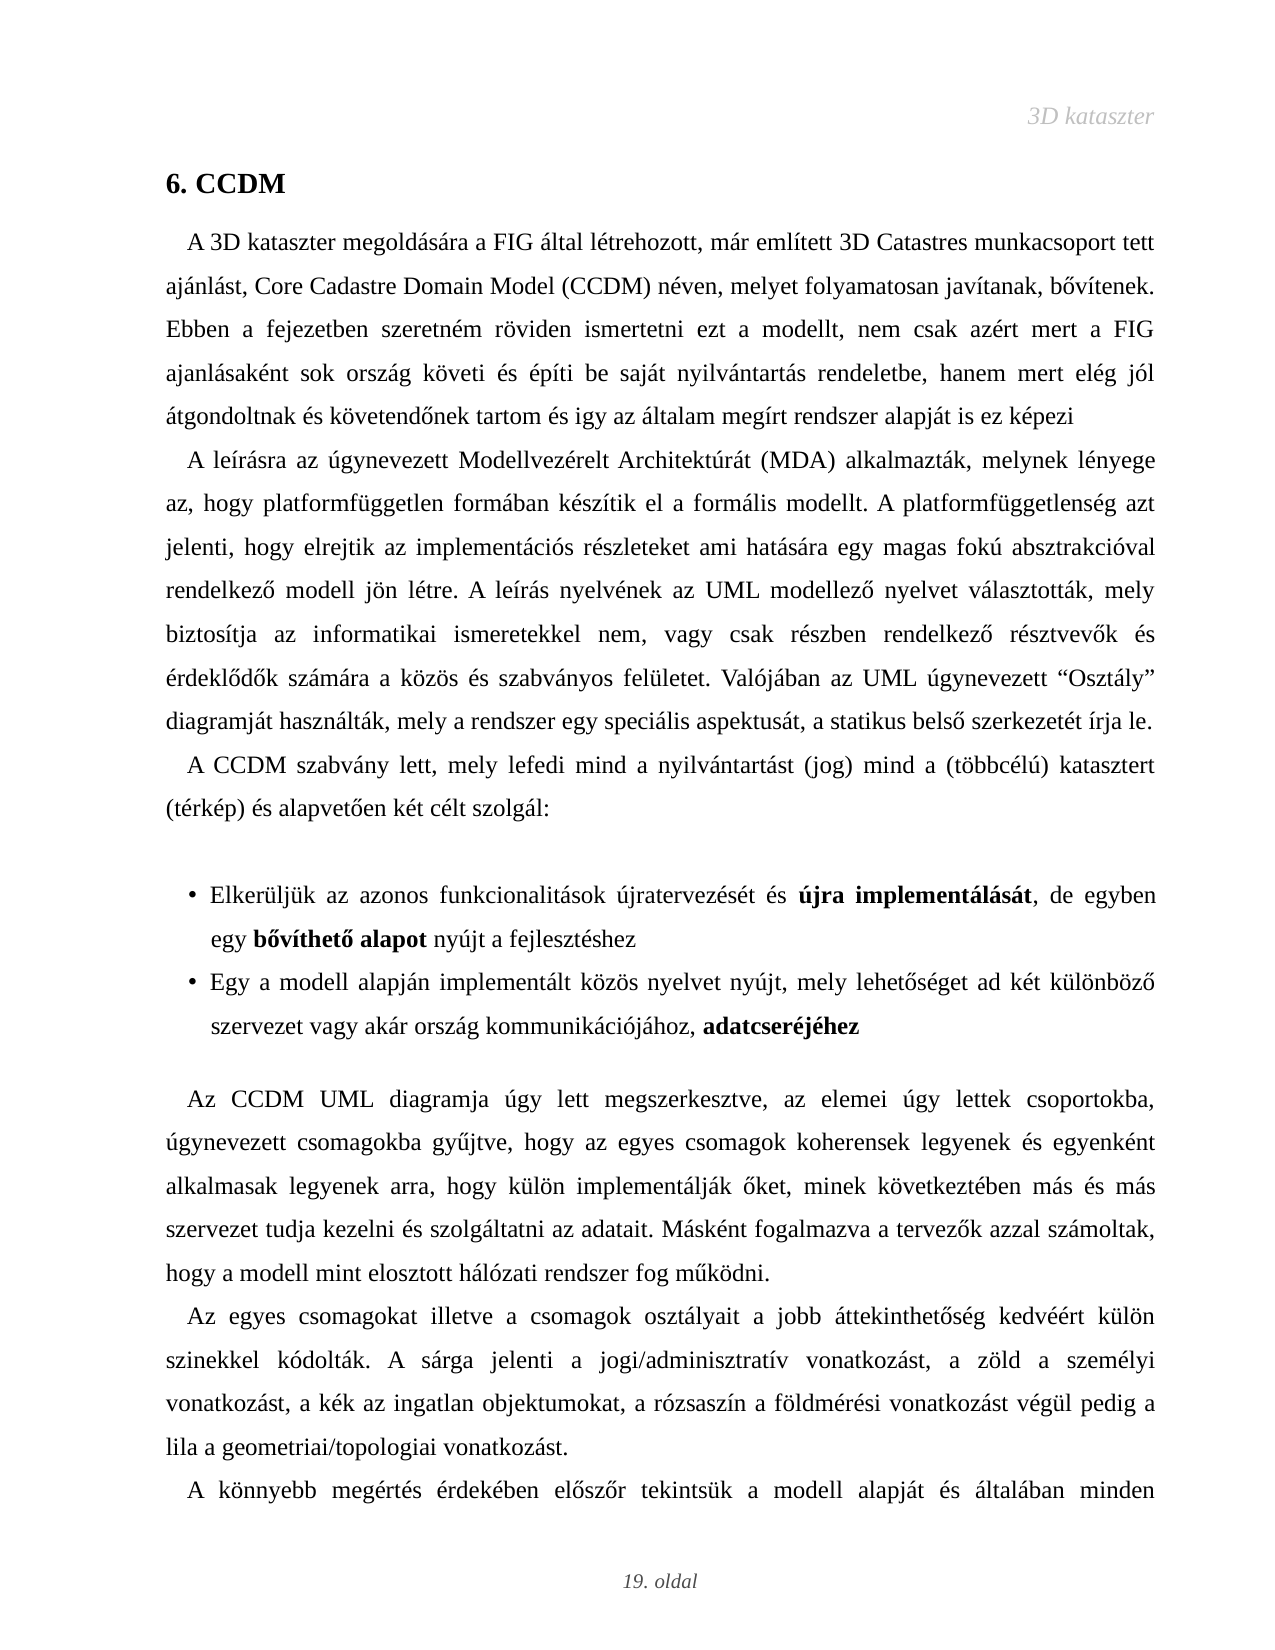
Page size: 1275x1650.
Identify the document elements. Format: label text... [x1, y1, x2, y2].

subtitle CCDM [166, 167, 1156, 200]
text A 3D kataszter megoldására a FIG által létrehozott, már említett 3D Catastres munkacsoport tett ajánlást, Core Cadastre Domain Model (CCDM) néven, melyet folyamatosan javítanak, bővítenek. Ebben a fejezetben szeretném röviden ismertetni ezt a modellt, nem csak azért mert a FIG ajanlásaként sok ország követi és építi be saját nyilvántartás rendeletbe, hanem mert elég jól átgondoltnak és követendőnek tartom és igy az általam megírt rendszer alapját is ez képezi [166, 227, 1156, 430]
list Egy a modell alapján implementált közös nyelvet nyújt, mely lehetőséget ad két különböző szervezet vagy akár ország kommunikációjához, adatcseréjéhez [188, 967, 1156, 1040]
text Az CCDM UML diagramja úgy lett megszerkesztve, az elemei úgy lettek csoportokba, úgynevezett csomagokba gyűjtve, hogy az egyes csomagok koherensek legyenek és egyenként alkalmasak legyenek arra, hogy külön implementálják őket, minek következtében más és más szervezet tudja kezelni és szolgáltatni az adatait. Másként fogalmazva a tervezők azzal számoltak, hogy a modell mint elosztott hálózati rendszer fog működni. [166, 1083, 1156, 1287]
list Elkerüljük az azonos funkcionalitások újratervezését és újra implementálását, de egyben egy bővíthető alapot nyújt a fejlesztéshez [188, 880, 1156, 953]
text Az egyes csomagokat illetve a csomagok osztályait a jobb áttekinthetőség kedvéért külön szinekkel kódolták. A sárga jelenti a jogi/adminisztratív vonatkozást, a zöld a személyi vonatkozást, a kék az ingatlan objektumokat, a rózsaszín a földmérési vonatkozást végül pedig a lila a geometriai/topologiai vonatkozást. [166, 1301, 1156, 1461]
text A CCDM szabvány lett, mely lefedi mind a nyilvántartást (jog) mind a (többcélú) katasztert (térkép) és alapvetően két célt szolgál: [166, 749, 1156, 822]
text A könnyebb megértés érdekében előszőr tekintsük a modell alapját és általában minden [166, 1475, 1156, 1504]
text A leírásra az úgynevezett Modellvezérelt Architektúrát (MDA) alkalmazták, melynek lényege az, hogy platformfüggetlen formában készítik el a formális modellt. A platformfüggetlenség azt jelenti, hogy elrejtik az implementációs részleteket ami hatására egy magas fokú absztrakcióval rendelkező modell jön létre. A leírás nyelvének az UML modellező nyelvet választották, mely biztosítja az informatikai ismeretekkel nem, vagy csak részben rendelkező résztvevők és érdeklődők számára a közös és szabványos felületet. Valójában az UML úgynevezett “Osztály” diagramját használták, mely a rendszer egy speciális aspektusát, a statikus belső szerkezetét írja le. [166, 445, 1156, 735]
